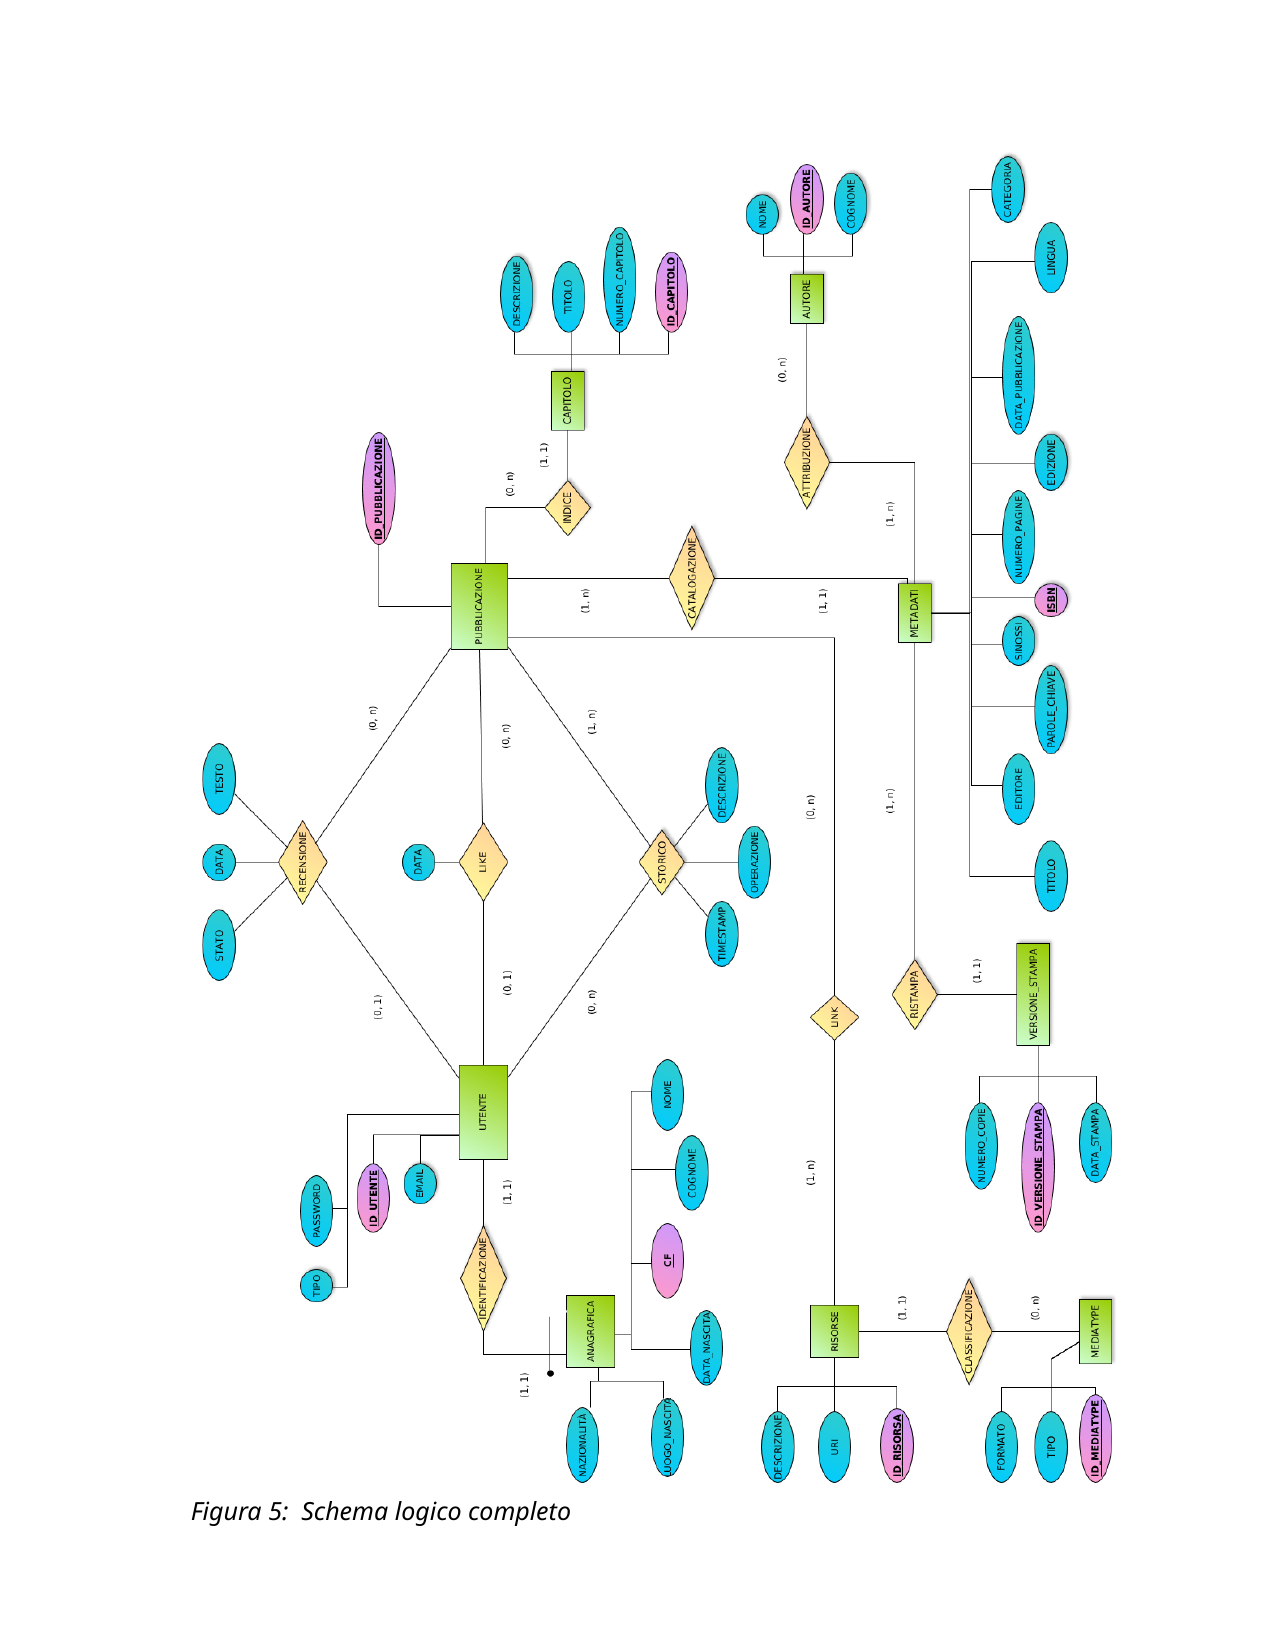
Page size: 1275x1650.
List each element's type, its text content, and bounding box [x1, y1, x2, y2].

text Figura 5: Schema logico completo [191, 1494, 1123, 1527]
picture [190, 144, 1124, 1494]
